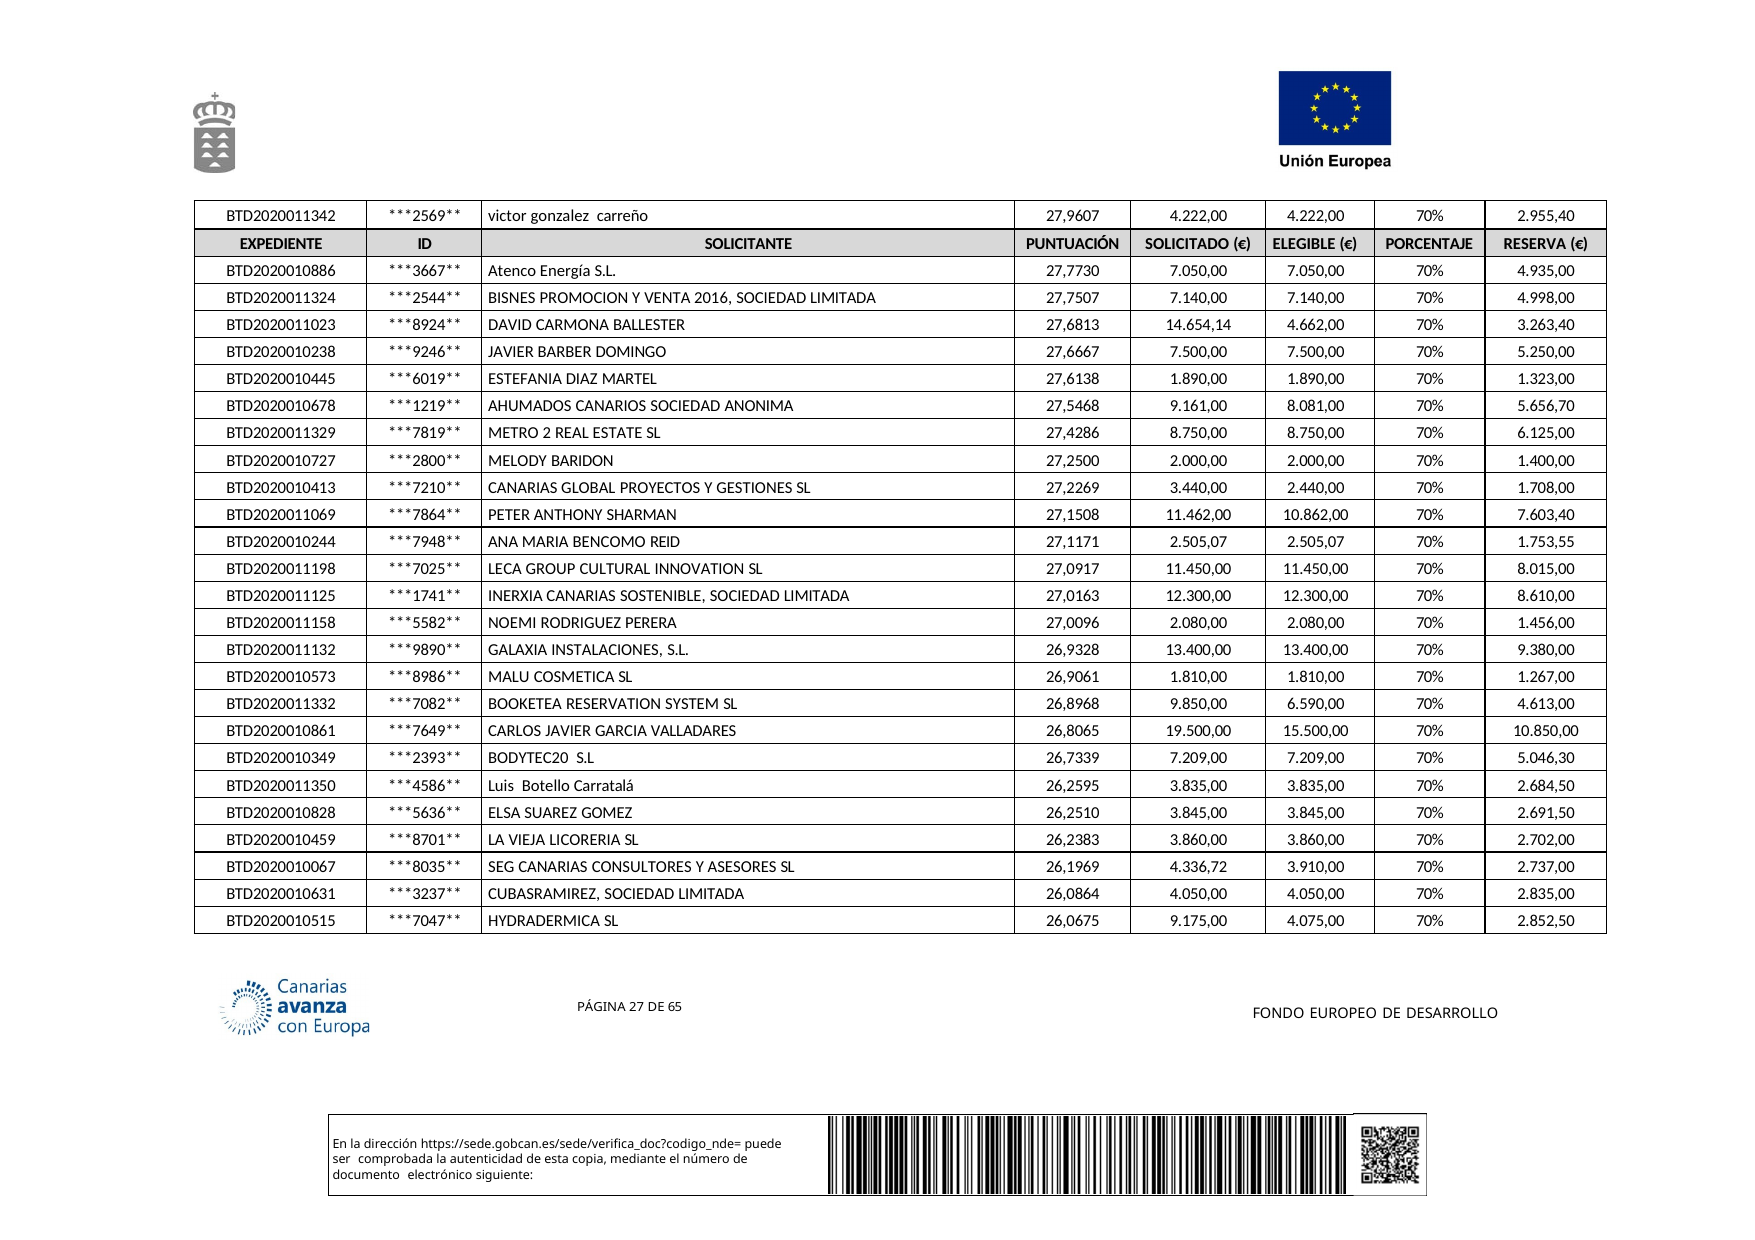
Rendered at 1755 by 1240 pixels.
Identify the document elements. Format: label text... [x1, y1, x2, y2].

table_cell 4.222,00 [1266, 201, 1374, 227]
table_cell 7.140,00 [1131, 284, 1265, 310]
table_cell ***8701** [367, 825, 481, 851]
table_cell ANA MARIA BENCOMO REID [482, 528, 1014, 553]
table_cell CARLOS JAVIER GARCIA VALLADARES [482, 717, 1014, 743]
table_cell 26,0675 [1015, 907, 1130, 933]
table_cell ***7082** [367, 690, 481, 716]
table_cell BTD2020010886 [195, 257, 366, 283]
table_cell 70% [1375, 825, 1484, 851]
table_cell ***2544** [367, 284, 481, 310]
table_cell 3.835,00 [1131, 771, 1265, 797]
table_cell 70% [1375, 311, 1484, 337]
table_cell 27,6813 [1015, 311, 1130, 337]
table_cell 2.835,00 [1486, 880, 1606, 906]
table_cell 70% [1375, 853, 1484, 878]
table_cell 27,0917 [1015, 555, 1130, 581]
table_cell 3.835,00 [1266, 771, 1374, 797]
table_cell BODYTEC20 S.L [482, 744, 1014, 770]
table_cell BTD2020010067 [195, 853, 366, 878]
table_cell 70% [1375, 555, 1484, 581]
table_cell CUBASRAMIREZ, SOCIEDAD LIMITADA [482, 880, 1014, 906]
table_cell 70% [1375, 798, 1484, 824]
table_cell ***1741** [367, 582, 481, 608]
table_cell ESTEFANIA DIAZ MARTEL [482, 365, 1014, 391]
table_cell 1.890,00 [1266, 365, 1374, 391]
table_cell 1.267,00 [1486, 663, 1606, 689]
table_cell victor gonzalez carreño [482, 201, 1014, 227]
table_cell 27,0096 [1015, 609, 1130, 635]
table_cell LECA GROUP CULTURAL INNOVATION SL [482, 555, 1014, 581]
table_header RESERVA (€) [1486, 230, 1606, 256]
table_cell 27,6138 [1015, 365, 1130, 391]
table_cell 27,9607 [1015, 201, 1130, 227]
table_cell 12.300,00 [1131, 582, 1265, 608]
table_cell 8.750,00 [1266, 419, 1374, 445]
table_cell 6.590,00 [1266, 690, 1374, 716]
table_cell NOEMI RODRIGUEZ PERERA [482, 609, 1014, 635]
table_cell ***3667** [367, 257, 481, 283]
table_cell ***9246** [367, 338, 481, 364]
table_cell 1.323,00 [1486, 365, 1606, 391]
table_cell BTD2020010244 [195, 528, 366, 553]
table_cell 2.691,50 [1486, 798, 1606, 824]
table_cell BTD2020011132 [195, 636, 366, 662]
table_cell Atenco Energía S.L. [482, 257, 1014, 283]
table_cell METRO 2 REAL ESTATE SL [482, 419, 1014, 445]
table_cell 10.862,00 [1266, 500, 1374, 526]
table_cell 26,9061 [1015, 663, 1130, 689]
table_cell 7.140,00 [1266, 284, 1374, 310]
table_cell 13.400,00 [1131, 636, 1265, 662]
table_cell 2.080,00 [1266, 609, 1374, 635]
table_cell 27,6667 [1015, 338, 1130, 364]
table_cell ELSA SUAREZ GOMEZ [482, 798, 1014, 824]
table_cell 70% [1375, 880, 1484, 906]
table_cell 2.852,50 [1486, 907, 1606, 933]
table_cell BTD2020011350 [195, 771, 366, 797]
table_cell DAVID CARMONA BALLESTER [482, 311, 1014, 337]
table_cell AHUMADOS CANARIOS SOCIEDAD ANONIMA [482, 392, 1014, 418]
table_cell MALU COSMETICA SL [482, 663, 1014, 689]
table_cell 3.860,00 [1266, 825, 1374, 851]
table_cell MELODY BARIDON [482, 446, 1014, 472]
table_cell 70% [1375, 771, 1484, 797]
table_cell 1.890,00 [1131, 365, 1265, 391]
table_cell ***3237** [367, 880, 481, 906]
table_cell 4.998,00 [1486, 284, 1606, 310]
table_header PUNTUACIÓN [1015, 230, 1130, 256]
table_cell ***7210** [367, 473, 481, 499]
table_cell 4.935,00 [1486, 257, 1606, 283]
table_cell 2.684,50 [1486, 771, 1606, 797]
table_cell ***7025** [367, 555, 481, 581]
table_cell 7.209,00 [1266, 744, 1374, 770]
table_header ELEGIBLE (€) [1266, 230, 1374, 256]
table_cell 2.505,07 [1131, 528, 1265, 553]
table_header ID [367, 230, 481, 256]
table_cell BTD2020010459 [195, 825, 366, 851]
table_cell 2.737,00 [1486, 853, 1606, 878]
table_cell PETER ANTHONY SHARMAN [482, 500, 1014, 526]
table_cell 27,0163 [1015, 582, 1130, 608]
table_cell 4.050,00 [1131, 880, 1265, 906]
table_cell 7.500,00 [1266, 338, 1374, 364]
table_cell BTD2020010413 [195, 473, 366, 499]
table_cell BISNES PROMOCION Y VENTA 2016, SOCIEDAD LIMITADA [482, 284, 1014, 310]
table_cell 70% [1375, 284, 1484, 310]
table_cell 4.222,00 [1131, 201, 1265, 227]
table_cell BTD2020010861 [195, 717, 366, 743]
table_cell 3.845,00 [1131, 798, 1265, 824]
table_cell 26,2383 [1015, 825, 1130, 851]
table_cell 70% [1375, 744, 1484, 770]
table_cell 26,2595 [1015, 771, 1130, 797]
table_cell 27,7730 [1015, 257, 1130, 283]
table_cell 3.845,00 [1266, 798, 1374, 824]
table_cell 2.702,00 [1486, 825, 1606, 851]
table_cell 70% [1375, 582, 1484, 608]
table_cell BTD2020010238 [195, 338, 366, 364]
table_cell ***7047** [367, 907, 481, 933]
table_cell 15.500,00 [1266, 717, 1374, 743]
table_cell 14.654,14 [1131, 311, 1265, 337]
table_cell 4.336,72 [1131, 853, 1265, 878]
table_cell 27,2269 [1015, 473, 1130, 499]
table_cell HYDRADERMICA SL [482, 907, 1014, 933]
table_cell 1.810,00 [1131, 663, 1265, 689]
table_cell 2.440,00 [1266, 473, 1374, 499]
table_cell 26,7339 [1015, 744, 1130, 770]
table_cell 3.910,00 [1266, 853, 1374, 878]
table_cell 3.263,40 [1486, 311, 1606, 337]
table_cell 70% [1375, 392, 1484, 418]
table_cell 9.850,00 [1131, 690, 1265, 716]
table_cell BTD2020010349 [195, 744, 366, 770]
table_cell BTD2020011158 [195, 609, 366, 635]
table_cell 4.613,00 [1486, 690, 1606, 716]
table_cell BTD2020011342 [195, 201, 366, 227]
table_cell ***7948** [367, 528, 481, 553]
table_header SOLICITADO (€) [1131, 230, 1265, 256]
table_cell ***8986** [367, 663, 481, 689]
table_cell BTD2020010727 [195, 446, 366, 472]
table_cell 8.610,00 [1486, 582, 1606, 608]
table_header EXPEDIENTE [195, 230, 366, 256]
table_cell 70% [1375, 663, 1484, 689]
table_cell ***7819** [367, 419, 481, 445]
table_cell 8.750,00 [1131, 419, 1265, 445]
table_cell 2.955,40 [1486, 201, 1606, 227]
table_cell 1.810,00 [1266, 663, 1374, 689]
table_cell ***5582** [367, 609, 481, 635]
table_cell BTD2020011069 [195, 500, 366, 526]
table_cell CANARIAS GLOBAL PROYECTOS Y GESTIONES SL [482, 473, 1014, 499]
table_cell 70% [1375, 717, 1484, 743]
table_cell 7.500,00 [1131, 338, 1265, 364]
table_cell BTD2020010678 [195, 392, 366, 418]
table_cell ***1219** [367, 392, 481, 418]
table_cell 70% [1375, 609, 1484, 635]
table_cell 26,9328 [1015, 636, 1130, 662]
table_cell ***2800** [367, 446, 481, 472]
table_cell 27,1508 [1015, 500, 1130, 526]
table_cell SEG CANARIAS CONSULTORES Y ASESORES SL [482, 853, 1014, 878]
table_cell 19.500,00 [1131, 717, 1265, 743]
table_cell ***6019** [367, 365, 481, 391]
table_cell 13.400,00 [1266, 636, 1374, 662]
table_cell 70% [1375, 365, 1484, 391]
table_cell BOOKETEA RESERVATION SYSTEM SL [482, 690, 1014, 716]
table_cell 8.081,00 [1266, 392, 1374, 418]
table_cell 5.250,00 [1486, 338, 1606, 364]
table_cell 70% [1375, 338, 1484, 364]
table_cell ***8035** [367, 853, 481, 878]
table_cell 70% [1375, 446, 1484, 472]
table_cell 1.708,00 [1486, 473, 1606, 499]
table_cell ***8924** [367, 311, 481, 337]
table_cell 7.209,00 [1131, 744, 1265, 770]
table_cell 11.450,00 [1266, 555, 1374, 581]
table_cell 12.300,00 [1266, 582, 1374, 608]
table_cell 4.075,00 [1266, 907, 1374, 933]
table_cell 2.000,00 [1131, 446, 1265, 472]
table_cell 2.505,07 [1266, 528, 1374, 553]
table_cell 70% [1375, 636, 1484, 662]
table_cell 27,2500 [1015, 446, 1130, 472]
table_cell 27,7507 [1015, 284, 1130, 310]
table_cell 26,8065 [1015, 717, 1130, 743]
table_cell 1.753,55 [1486, 528, 1606, 553]
table_cell 70% [1375, 473, 1484, 499]
table_cell 8.015,00 [1486, 555, 1606, 581]
table_cell 7.603,40 [1486, 500, 1606, 526]
table_cell 26,8968 [1015, 690, 1130, 716]
table_cell 4.662,00 [1266, 311, 1374, 337]
table_cell 26,2510 [1015, 798, 1130, 824]
table_cell ***2393** [367, 744, 481, 770]
table_cell 7.050,00 [1266, 257, 1374, 283]
table_cell 10.850,00 [1486, 717, 1606, 743]
table_cell 11.462,00 [1131, 500, 1265, 526]
table_cell BTD2020011198 [195, 555, 366, 581]
table_cell 70% [1375, 201, 1484, 227]
table_cell 4.050,00 [1266, 880, 1374, 906]
table_cell LA VIEJA LICORERIA SL [482, 825, 1014, 851]
table_cell ***4586** [367, 771, 481, 797]
table_cell ***7864** [367, 500, 481, 526]
table_cell 2.080,00 [1131, 609, 1265, 635]
table_cell 70% [1375, 690, 1484, 716]
table_cell 2.000,00 [1266, 446, 1374, 472]
table_cell BTD2020011329 [195, 419, 366, 445]
table_cell ***5636** [367, 798, 481, 824]
table_cell BTD2020010573 [195, 663, 366, 689]
table_cell 5.656,70 [1486, 392, 1606, 418]
table_cell 70% [1375, 257, 1484, 283]
table_cell 26,1969 [1015, 853, 1130, 878]
table_cell BTD2020011023 [195, 311, 366, 337]
table_cell 5.046,30 [1486, 744, 1606, 770]
table_cell ***9890** [367, 636, 481, 662]
table_cell 70% [1375, 907, 1484, 933]
table_cell 27,1171 [1015, 528, 1130, 553]
table_cell 3.860,00 [1131, 825, 1265, 851]
table_cell 9.161,00 [1131, 392, 1265, 418]
table_cell 9.380,00 [1486, 636, 1606, 662]
table_cell 27,5468 [1015, 392, 1130, 418]
table_cell 1.456,00 [1486, 609, 1606, 635]
table_cell BTD2020011125 [195, 582, 366, 608]
table_cell BTD2020011332 [195, 690, 366, 716]
table_cell INERXIA CANARIAS SOSTENIBLE, SOCIEDAD LIMITADA [482, 582, 1014, 608]
table_cell Luis Botello Carratalá [482, 771, 1014, 797]
table_cell 70% [1375, 528, 1484, 553]
table_cell 9.175,00 [1131, 907, 1265, 933]
table_header SOLICITANTE [482, 230, 1014, 256]
table_cell BTD2020010515 [195, 907, 366, 933]
table_cell GALAXIA INSTALACIONES, S.L. [482, 636, 1014, 662]
table_cell 70% [1375, 500, 1484, 526]
table_cell BTD2020011324 [195, 284, 366, 310]
table_cell ***7649** [367, 717, 481, 743]
table_cell 11.450,00 [1131, 555, 1265, 581]
table_cell BTD2020010445 [195, 365, 366, 391]
table_cell 3.440,00 [1131, 473, 1265, 499]
table_header PORCENTAJE [1375, 230, 1484, 256]
table_cell 27,4286 [1015, 419, 1130, 445]
table_cell BTD2020010828 [195, 798, 366, 824]
table_cell 7.050,00 [1131, 257, 1265, 283]
table_cell 26,0864 [1015, 880, 1130, 906]
table_cell ***2569** [367, 201, 481, 227]
table_cell 1.400,00 [1486, 446, 1606, 472]
table_cell JAVIER BARBER DOMINGO [482, 338, 1014, 364]
table_cell 70% [1375, 419, 1484, 445]
table_cell BTD2020010631 [195, 880, 366, 906]
table_cell 6.125,00 [1486, 419, 1606, 445]
